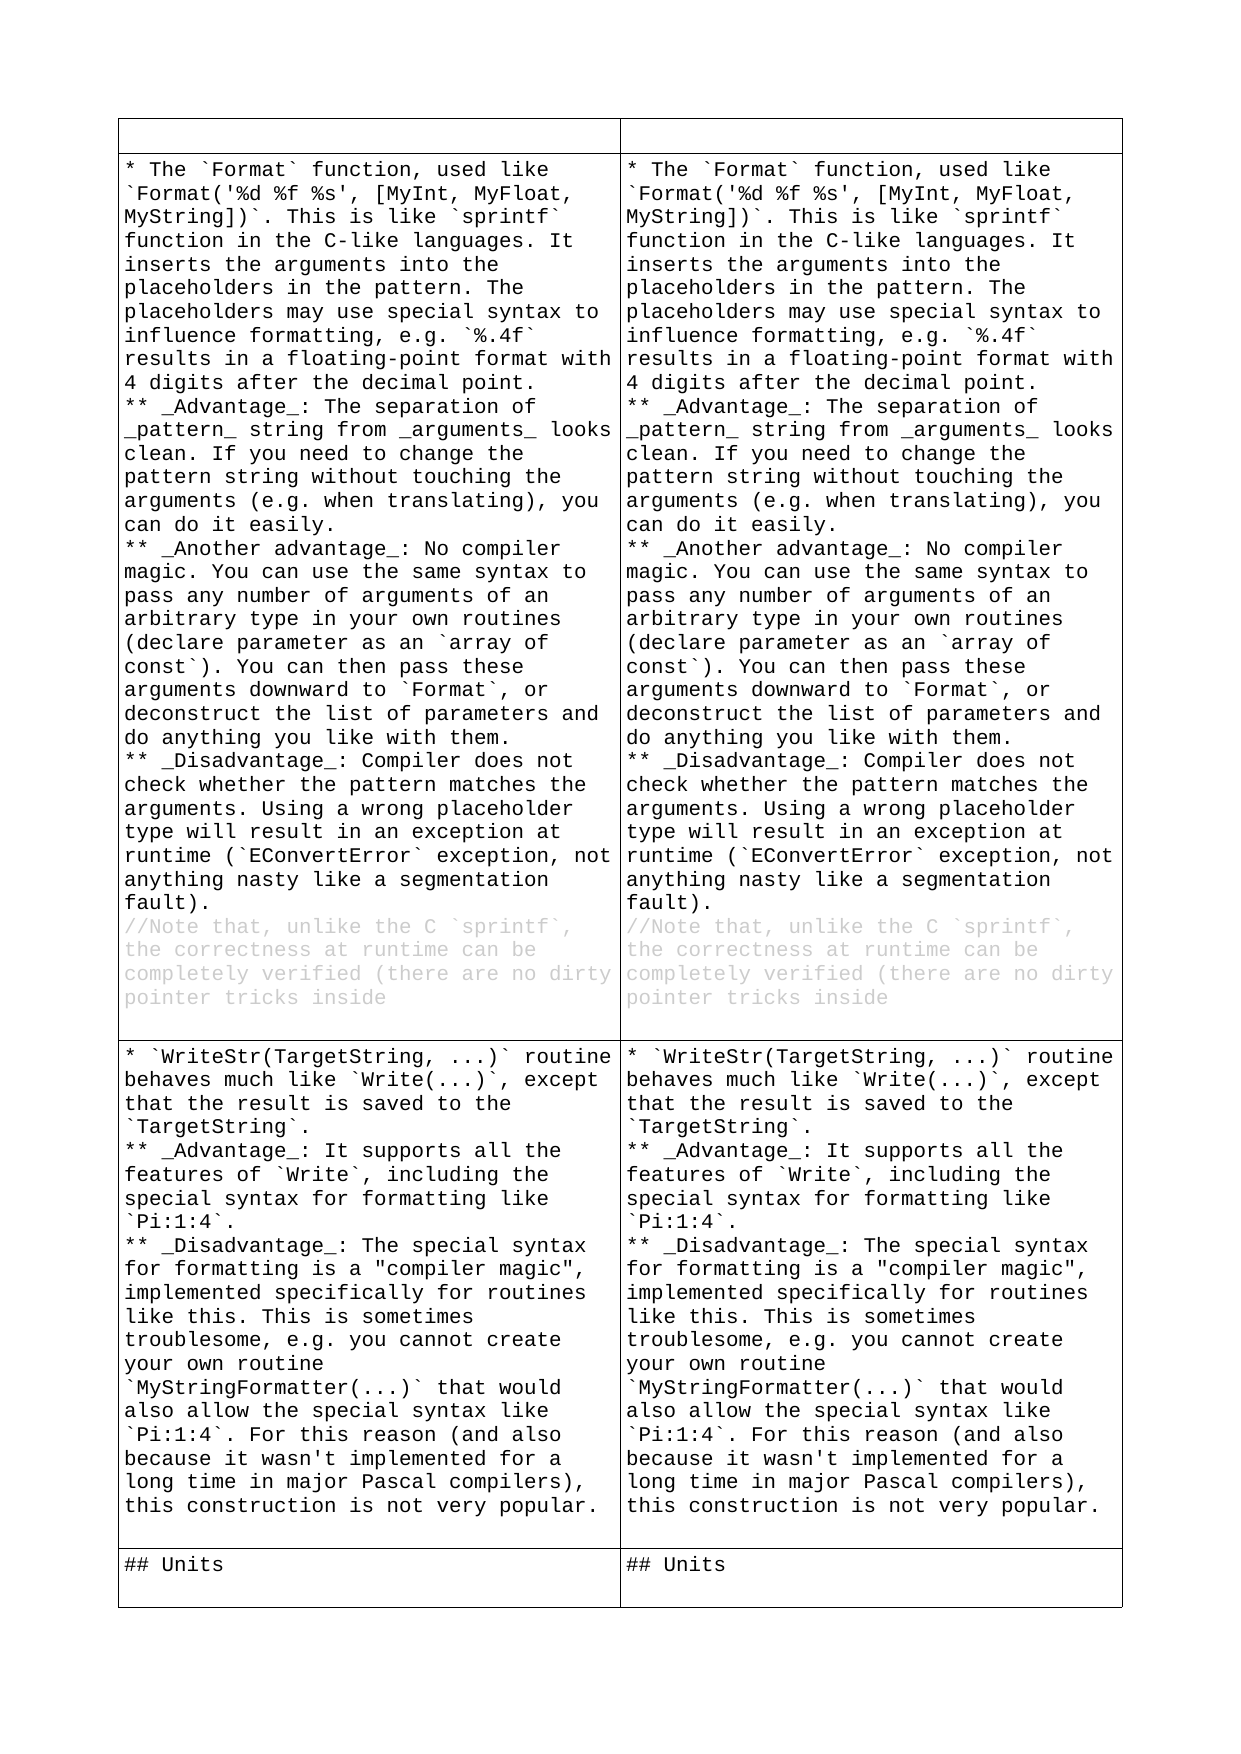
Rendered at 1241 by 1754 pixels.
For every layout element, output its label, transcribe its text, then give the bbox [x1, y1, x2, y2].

table_cell * `WriteStr(TargetString, ...)` routine behaves much like `Write(...)`, except that the result is saved to the `TargetString`. ** _Advantage_: It supports all the features of `Write`, including the special syntax for formatting like `Pi:1:4`. ** _Disadvantage_: The special syntax for formatting is a "compiler magic", implemented specifically for routines like this. This is sometimes troublesome, e.g. you cannot create your own routine `MyStringFormatter(...)` that would also allow the special syntax like `Pi:1:4`. For this reason (and also because it wasn't implemented for a long time in major Pascal compilers), this construction is not very popular. [119, 1041, 620, 1548]
table_cell * The `Format` function, used like `Format('%d %f %s', [MyInt, MyFloat, MyString])`. This is like `sprintf` function in the C-like languages. It inserts the arguments into the placeholders in the pattern. The placeholders may use special syntax to influence formatting, e.g. `%.4f` results in a floating-point format with 4 digits after the decimal point. ** _Advantage_: The separation of _pattern_ string from _arguments_ looks clean. If you need to change the pattern string without touching the arguments (e.g. when translating), you can do it easily. ** _Another advantage_: No compiler magic. You can use the same syntax to pass any number of arguments of an arbitrary type in your own routines (declare parameter as an `array of const`). You can then pass these arguments downward to `Format`, or deconstruct the list of parameters and do anything you like with them. ** _Disadvantage_: Compiler does not check whether the pattern matches the arguments. Using a wrong placeholder type will result in an exception at runtime (`EConvertError` exception, not anything nasty like a segmentation fault). //Note that, unlike the C `sprintf`, the correctness at runtime can be completely verified (there are no dirty pointer tricks inside [621, 154, 1122, 1040]
table_cell * The `Format` function, used like `Format('%d %f %s', [MyInt, MyFloat, MyString])`. This is like `sprintf` function in the C-like languages. It inserts the arguments into the placeholders in the pattern. The placeholders may use special syntax to influence formatting, e.g. `%.4f` results in a floating-point format with 4 digits after the decimal point. ** _Advantage_: The separation of _pattern_ string from _arguments_ looks clean. If you need to change the pattern string without touching the arguments (e.g. when translating), you can do it easily. ** _Another advantage_: No compiler magic. You can use the same syntax to pass any number of arguments of an arbitrary type in your own routines (declare parameter as an `array of const`). You can then pass these arguments downward to `Format`, or deconstruct the list of parameters and do anything you like with them. ** _Disadvantage_: Compiler does not check whether the pattern matches the arguments. Using a wrong placeholder type will result in an exception at runtime (`EConvertError` exception, not anything nasty like a segmentation fault). //Note that, unlike the C `sprintf`, the correctness at runtime can be completely verified (there are no dirty pointer tricks inside [119, 154, 620, 1040]
table_cell ## Units [119, 1549, 620, 1607]
table_cell ## Units [621, 1549, 1122, 1607]
table_cell * `WriteStr(TargetString, ...)` routine behaves much like `Write(...)`, except that the result is saved to the `TargetString`. ** _Advantage_: It supports all the features of `Write`, including the special syntax for formatting like `Pi:1:4`. ** _Disadvantage_: The special syntax for formatting is a "compiler magic", implemented specifically for routines like this. This is sometimes troublesome, e.g. you cannot create your own routine `MyStringFormatter(...)` that would also allow the special syntax like `Pi:1:4`. For this reason (and also because it wasn't implemented for a long time in major Pascal compilers), this construction is not very popular. [621, 1041, 1122, 1548]
